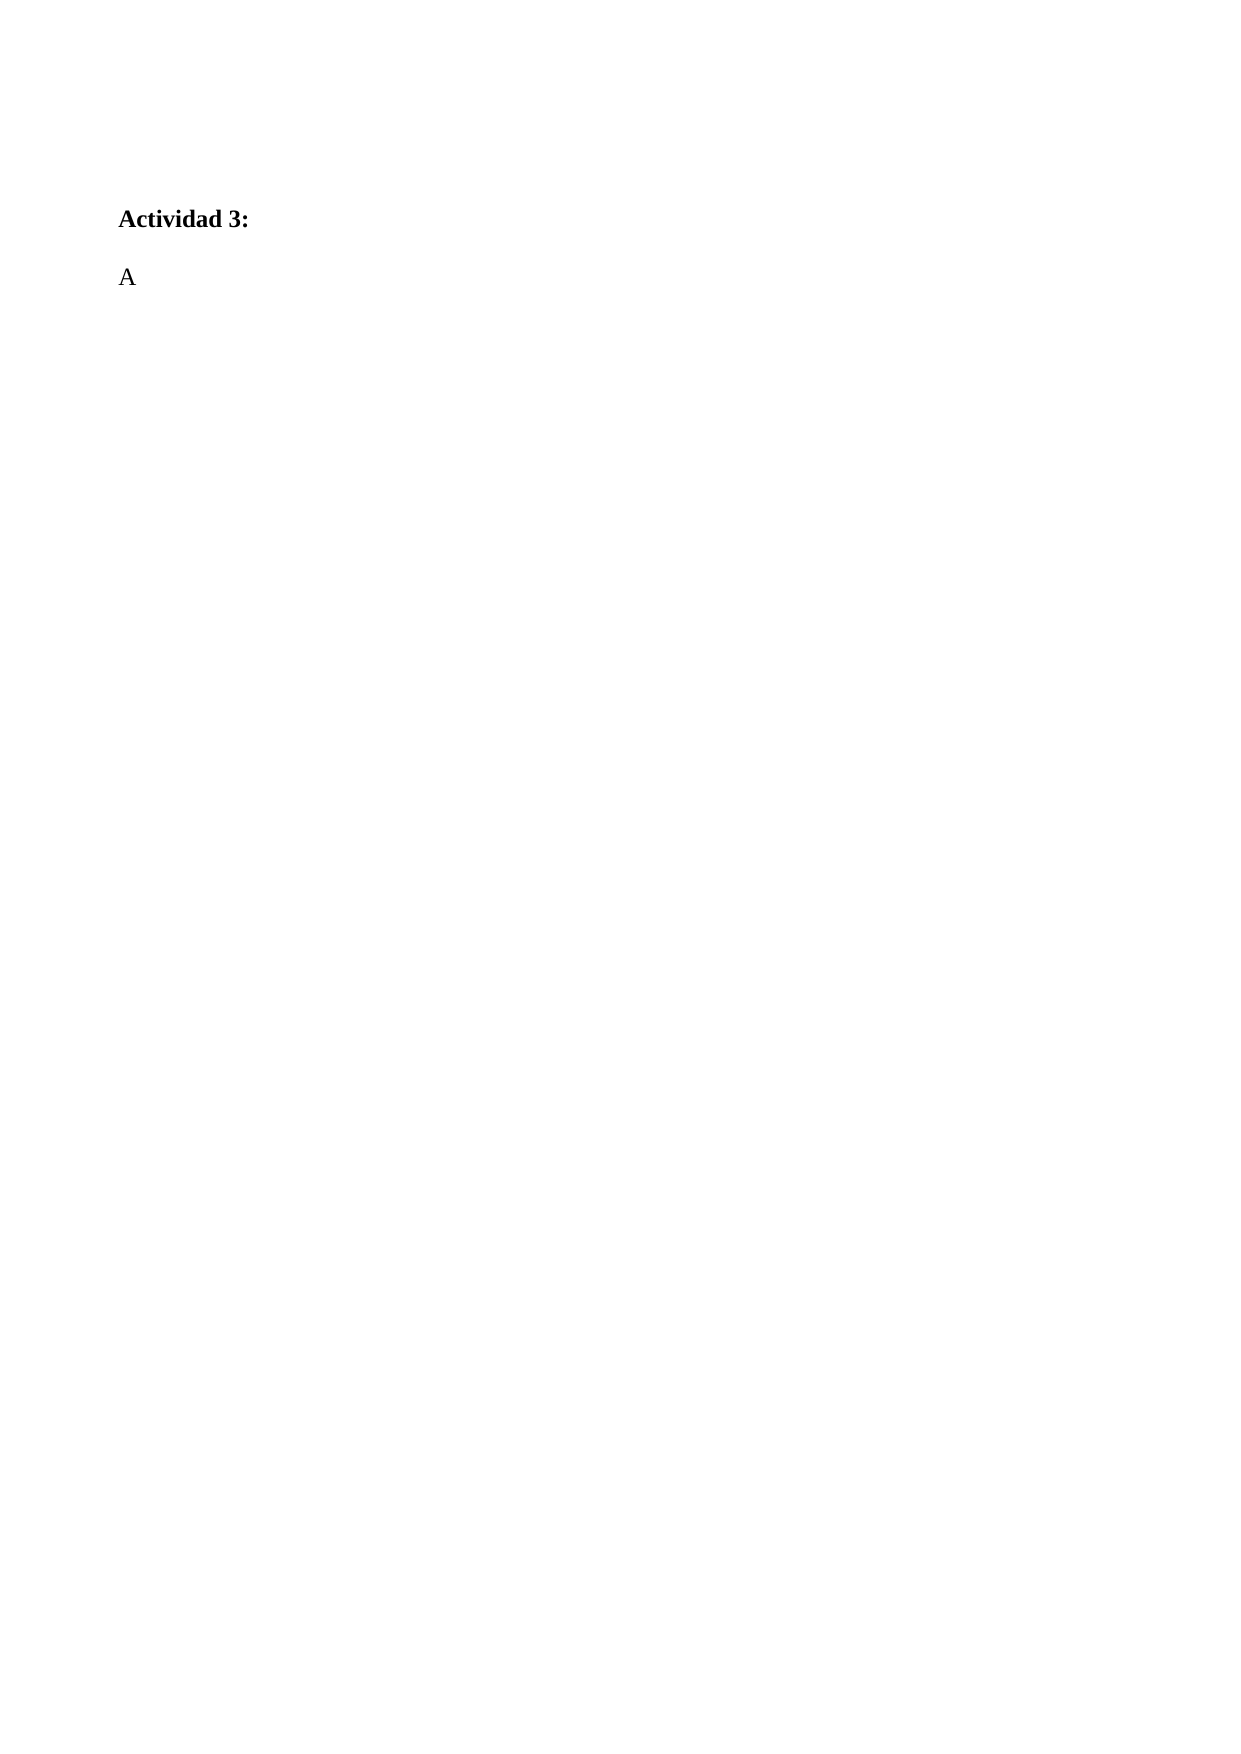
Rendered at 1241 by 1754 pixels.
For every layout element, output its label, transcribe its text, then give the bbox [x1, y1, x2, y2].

text Actividad 3: [118, 204, 1122, 233]
text A [118, 262, 1122, 291]
